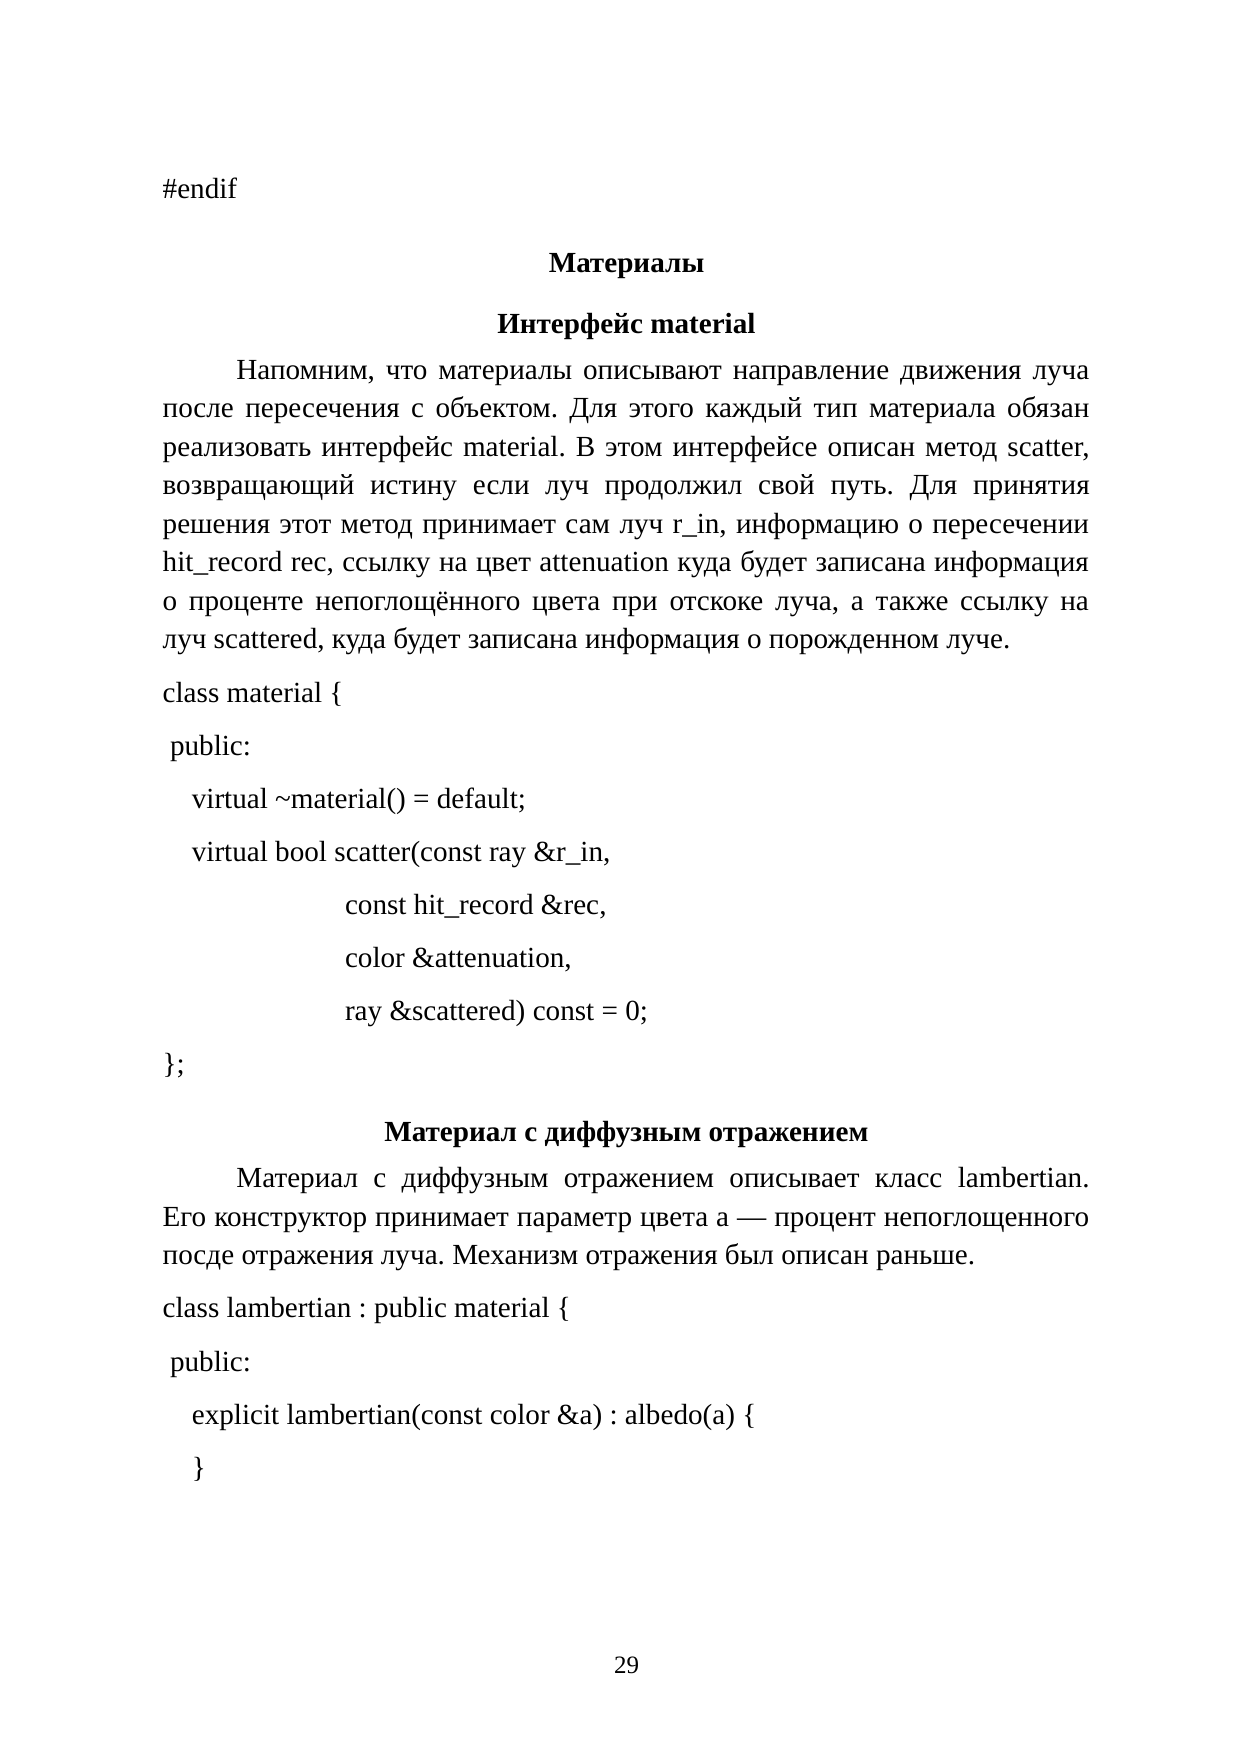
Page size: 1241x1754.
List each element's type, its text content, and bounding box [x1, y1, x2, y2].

text #endif [162, 171, 1090, 205]
text Напомним, что материалы описывают направление движения луча после пересечения с объектом. Для этого каждый тип материала обязан реализовать интерфейс material. В этом интерфейсе описан метод scatter, возвращающий истину если луч продолжил свой путь. Для принятия решения этот метод принимает сам луч r_in, информацию о пересечении hit_record rec, ссылку на цвет attenuation куда будет записана информация о проценте непоглощённого цвета при отскоке луча, а также ссылку на луч scattered, куда будет записана информация о порожденном луче. [162, 352, 1090, 655]
text color &attenuation, [162, 940, 1090, 974]
text virtual ~material() = default; [162, 781, 1090, 814]
text public: [162, 728, 1090, 761]
text class material { [162, 675, 1090, 708]
text class lambertian : public material { [162, 1291, 1090, 1324]
text explicit lambertian(const color &a) : albedo(a) { [162, 1397, 1090, 1430]
text }; [162, 1047, 1090, 1080]
text } [162, 1450, 1090, 1483]
text public: [162, 1344, 1090, 1377]
subtitle Материал с диффузным отражением [162, 1114, 1090, 1148]
subtitle Материалы [162, 245, 1090, 279]
text Материал с диффузным отражением описывает класс lambertian. Его конструктор принимает параметр цвета a — процент непоглощенного посде отражения луча. Механизм отражения был описан раньше. [162, 1160, 1090, 1271]
subtitle Интерфейс material [162, 306, 1090, 339]
text const hit_record &rec, [162, 887, 1090, 921]
text virtual bool scatter(const ray &r_in, [162, 834, 1090, 868]
text ray &scattered) const = 0; [162, 993, 1090, 1027]
